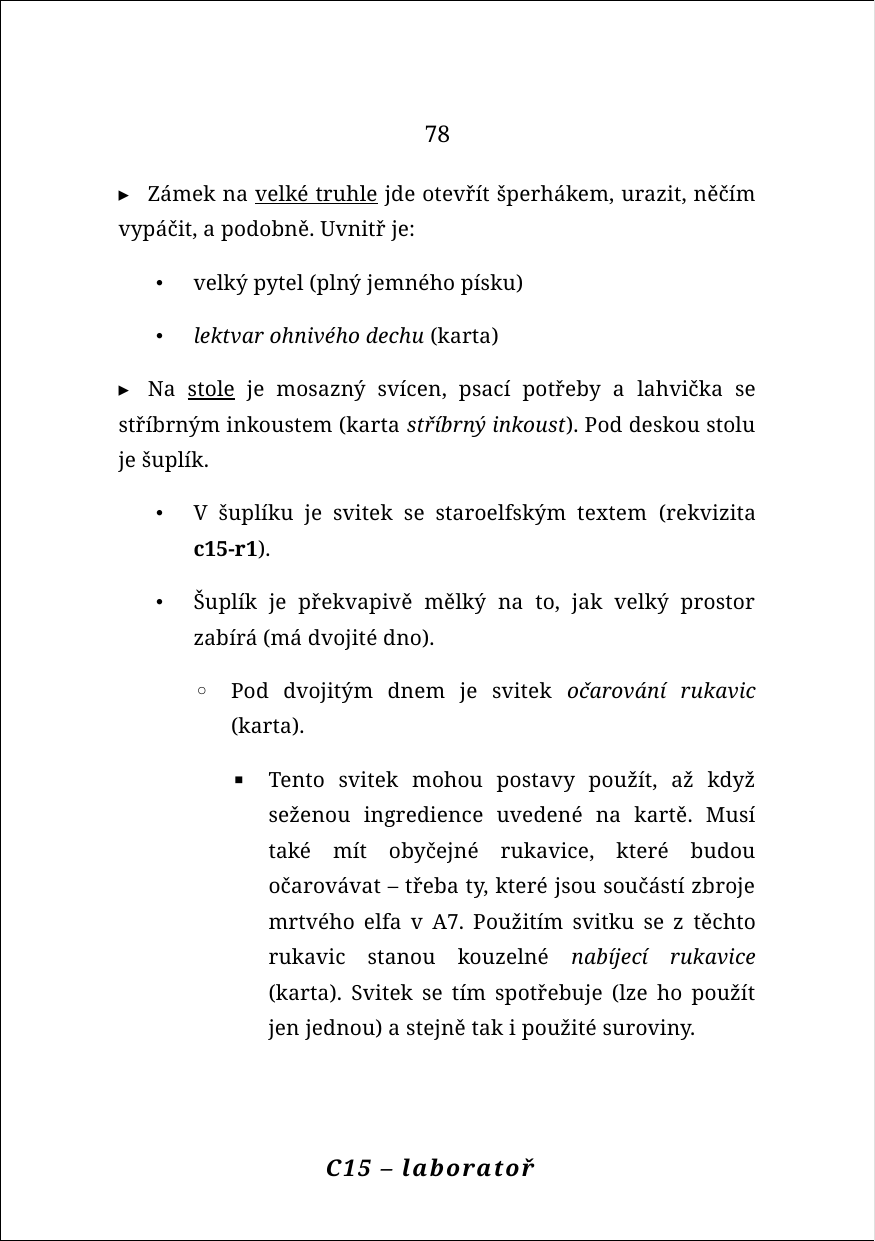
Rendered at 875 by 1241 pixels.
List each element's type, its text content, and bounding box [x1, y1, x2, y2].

text ▸ Na stole je mosazný svícen, psací potřeby a⁠ lahvička se stříbrným inkoustem (karta stříbrný inkoust). Pod deskou stolu je šuplík. [118, 374, 756, 474]
text ▸ Zámek na velké truhle jde otevřít šperhákem, urazit, něčím vypáčit, a⁠ podobně. Uvnitř je: [118, 179, 756, 243]
list velký pytel (plný jemného písku) [156, 268, 756, 296]
list V⁠ šuplíku je svitek se staroelfským textem (rekvizita c15-r1). [156, 498, 756, 562]
list Šuplík je překvapivě mělký na to, jak velký prostor zabírá (má dvojité dno). [156, 587, 756, 651]
list Pod dvojitým dnem je svitek očarování rukavic (karta). [193, 676, 756, 740]
list Tento svitek mohou postavy použít, až když seženou ingredience uvedené na kartě. Musí také mít obyčejné rukavice, které budou očarovávat – třeba ty, které jsou součástí zbroje mrtvého elfa v⁠ A7. Použitím svitku se z⁠ těchto rukavic stanou kouzelné nabíjecí rukavice (karta). Svitek se tím spotřebuje (lze ho použít jen jednou) a⁠ stejně tak i⁠ použité suroviny. [231, 765, 756, 1042]
list lektvar ohnivého dechu (karta) [156, 321, 756, 349]
